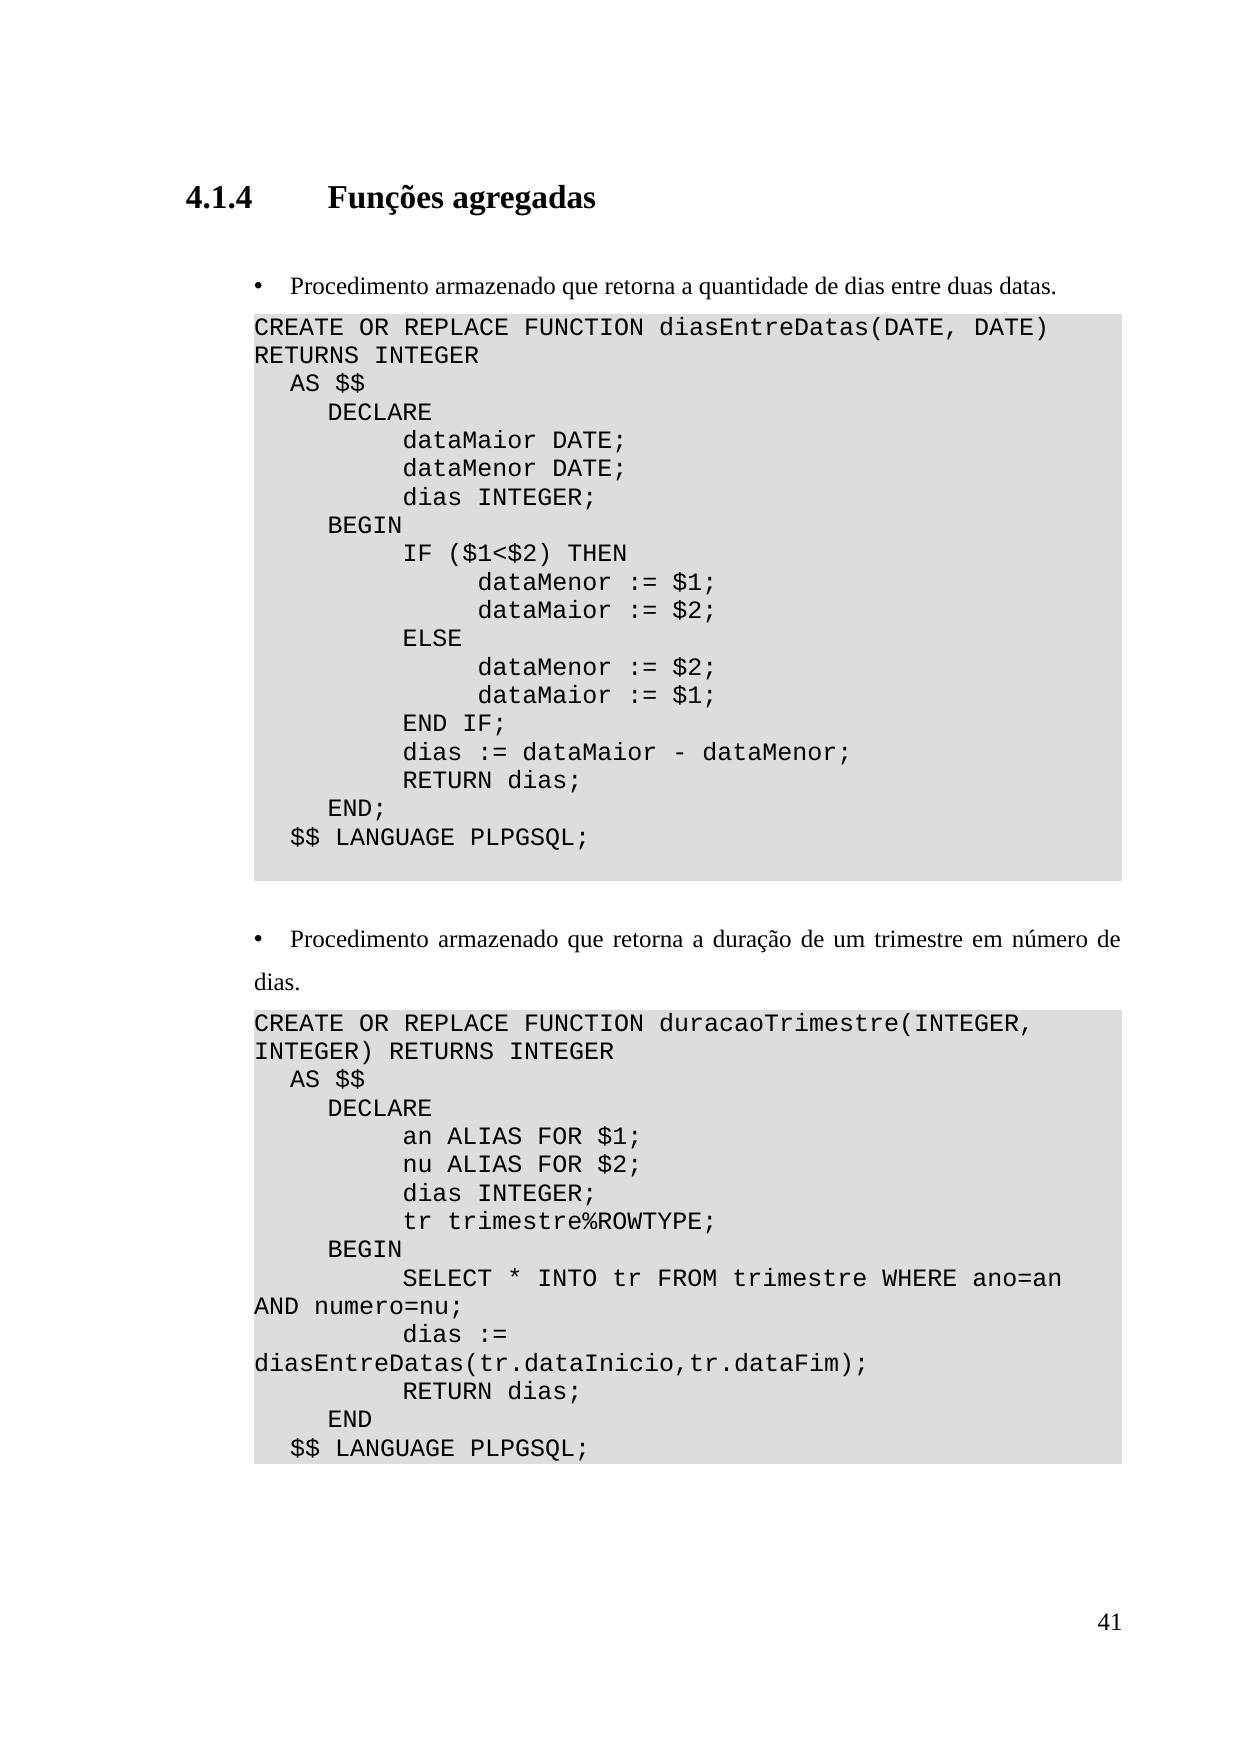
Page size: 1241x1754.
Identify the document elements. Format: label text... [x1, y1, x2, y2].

text tr trimestre%ROWTYPE; [254, 1209, 1122, 1237]
text BEGIN [254, 1237, 1122, 1265]
text ELSE [254, 626, 1122, 654]
text SELECT * INTO tr FROM trimestre WHERE ano=an AND numero=nu; [254, 1265, 1122, 1322]
text AS $$ [254, 371, 1122, 399]
text dataMenor := $1; [254, 569, 1122, 598]
text IF ($1<$2) THEN [254, 541, 1122, 569]
text END IF; [254, 711, 1122, 739]
text an ALIAS FOR $1; [254, 1124, 1122, 1152]
text END [254, 1407, 1122, 1435]
text $$ LANGUAGE PLPGSQL; [254, 824, 1122, 853]
text DECLARE [254, 1095, 1122, 1124]
text AS $$ [254, 1067, 1122, 1095]
text BEGIN [254, 513, 1122, 541]
text dias := diasEntreDatas(tr.dataInicio,tr.dataFim); [254, 1322, 1122, 1379]
text END; [254, 796, 1122, 824]
text dataMenor DATE; [254, 456, 1122, 484]
text CREATE OR REPLACE FUNCTION diasEntreDatas(DATE, DATE) RETURNS INTEGER [254, 314, 1122, 371]
text $$ LANGUAGE PLPGSQL; [254, 1435, 1122, 1464]
text dias INTEGER; [254, 484, 1122, 513]
text dataMaior := $2; [254, 598, 1122, 626]
text dataMenor := $2; [254, 654, 1122, 683]
text RETURN dias; [254, 1379, 1122, 1407]
subtitle Funções agregadas [177, 177, 1122, 216]
text dataMaior := $1; [254, 683, 1122, 711]
text DECLARE [254, 399, 1122, 428]
text nu ALIAS FOR $2; [254, 1152, 1122, 1180]
list Procedimento armazenado que retorna a quantidade de dias entre duas datas. [254, 271, 1122, 300]
list Procedimento armazenado que retorna a duração de um trimestre em número de dias. [254, 924, 1122, 996]
text dias INTEGER; [254, 1180, 1122, 1209]
text dias := dataMaior - dataMenor; [254, 739, 1122, 768]
text RETURN dias; [254, 768, 1122, 796]
text CREATE OR REPLACE FUNCTION duracaoTrimestre(INTEGER, INTEGER) RETURNS INTEGER [254, 1010, 1122, 1067]
text dataMaior DATE; [254, 428, 1122, 456]
